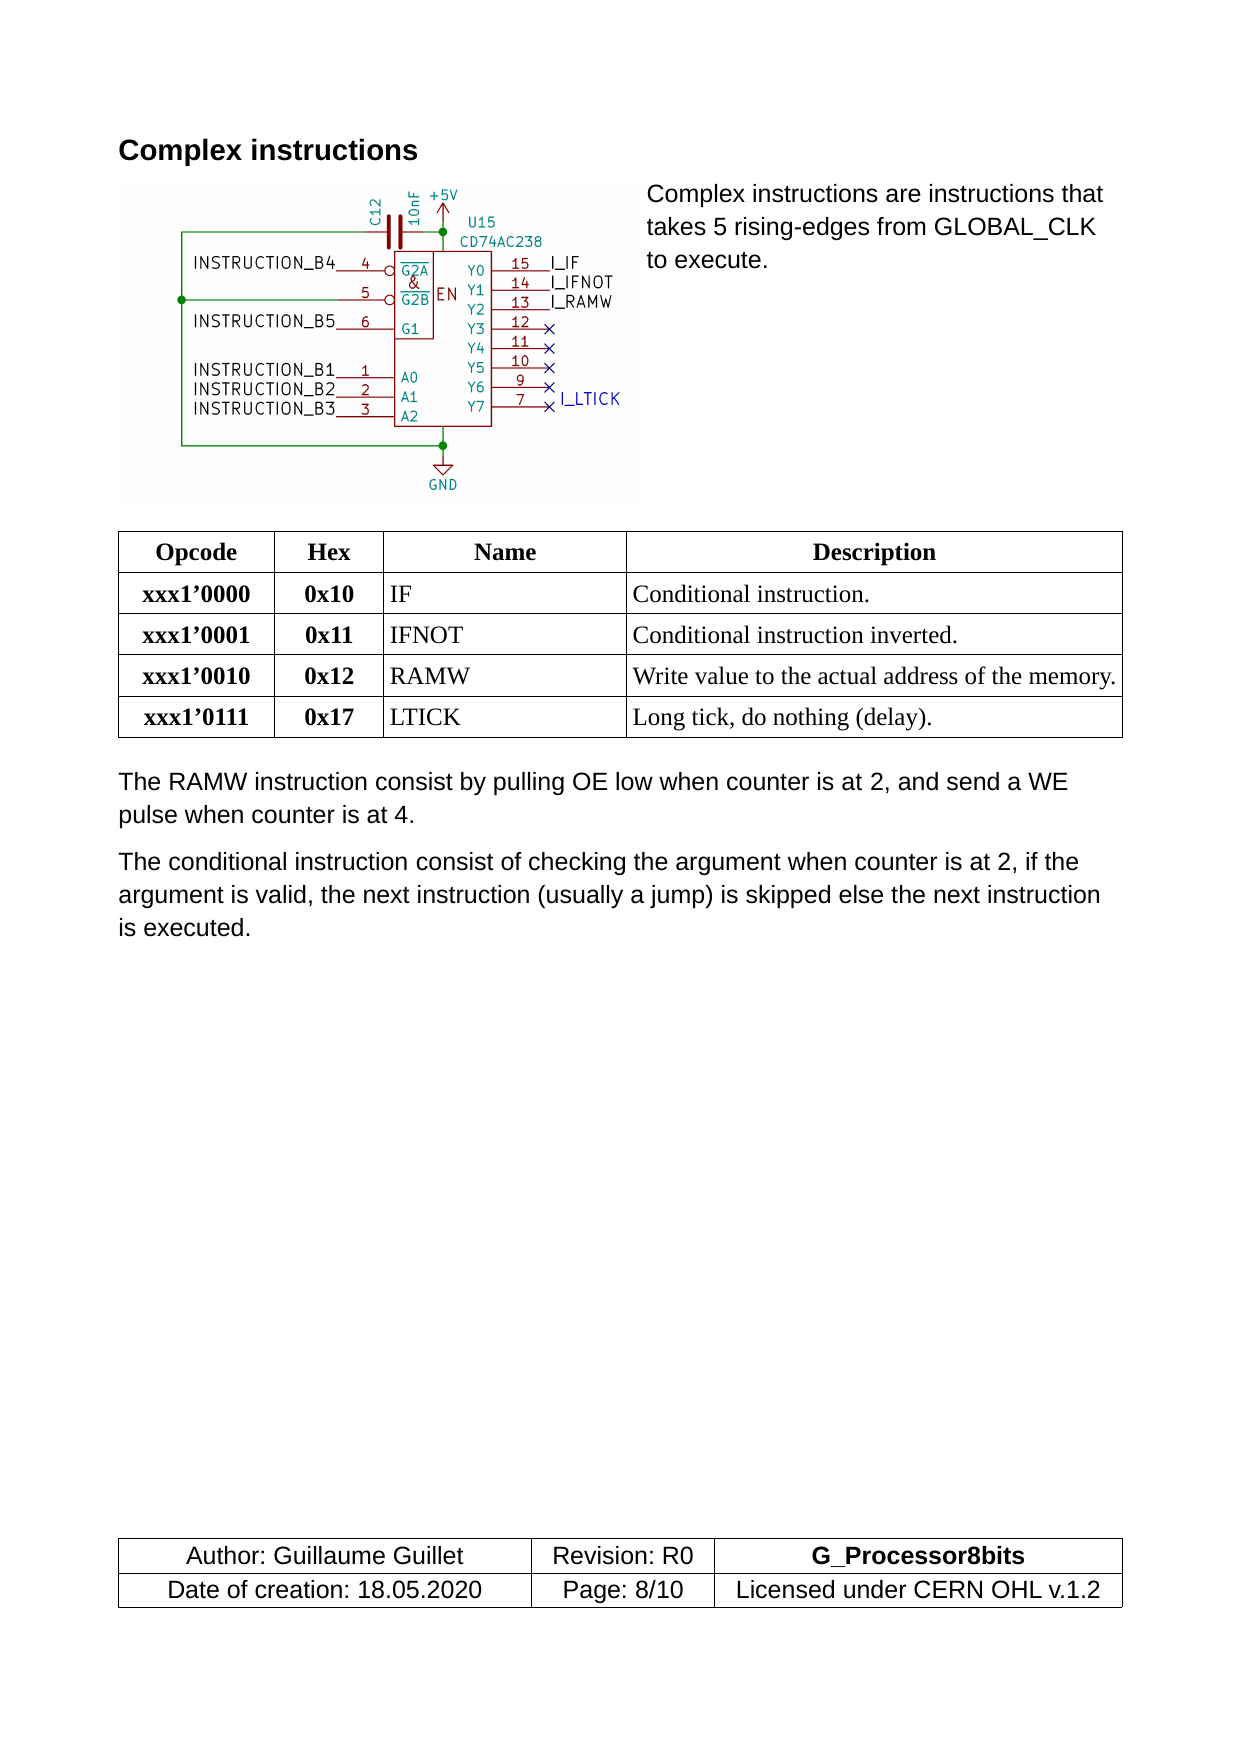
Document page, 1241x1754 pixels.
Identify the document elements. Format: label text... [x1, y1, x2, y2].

table_cell Long tick, do nothing (delay). [627, 697, 1122, 737]
table_cell xxx1’0001 [119, 614, 274, 654]
table_cell 0x10 [275, 573, 383, 613]
table_cell Write value to the actual address of the memory. [627, 655, 1122, 696]
table_cell IFNOT [384, 614, 626, 654]
table_header Opcode [119, 532, 274, 572]
table_cell 0x17 [275, 697, 383, 737]
table_cell IF [384, 573, 626, 613]
table_header Description [627, 532, 1122, 572]
text The conditional instruction consist of checking the argument when counter is at 2, if the argument is valid, the next instruction (usually a jump) is skipped else the next instruction is executed. [118, 847, 1122, 942]
table_cell Conditional instruction. [627, 573, 1122, 613]
subtitle Complex instructions [118, 133, 1122, 166]
table_cell 0x11 [275, 614, 383, 654]
text The RAMW instruction consist by pulling OE low when counter is at 2, and send a WE pulse when counter is at 4. [118, 767, 1122, 828]
table_header Hex [275, 532, 383, 572]
table_cell Conditional instruction inverted. [627, 614, 1122, 654]
text Complex instructions are instructions that takes 5 rising-edges from GLOBAL_CLK to execute. [647, 179, 1122, 274]
table_cell xxx1’0010 [119, 655, 274, 696]
table_cell RAMW [384, 655, 626, 696]
table_cell LTICK [384, 697, 626, 737]
table_cell xxx1’0000 [119, 573, 274, 613]
table_header Name [384, 532, 626, 572]
table_cell xxx1’0111 [119, 697, 274, 737]
picture [120, 178, 647, 504]
table_cell 0x12 [275, 655, 383, 696]
